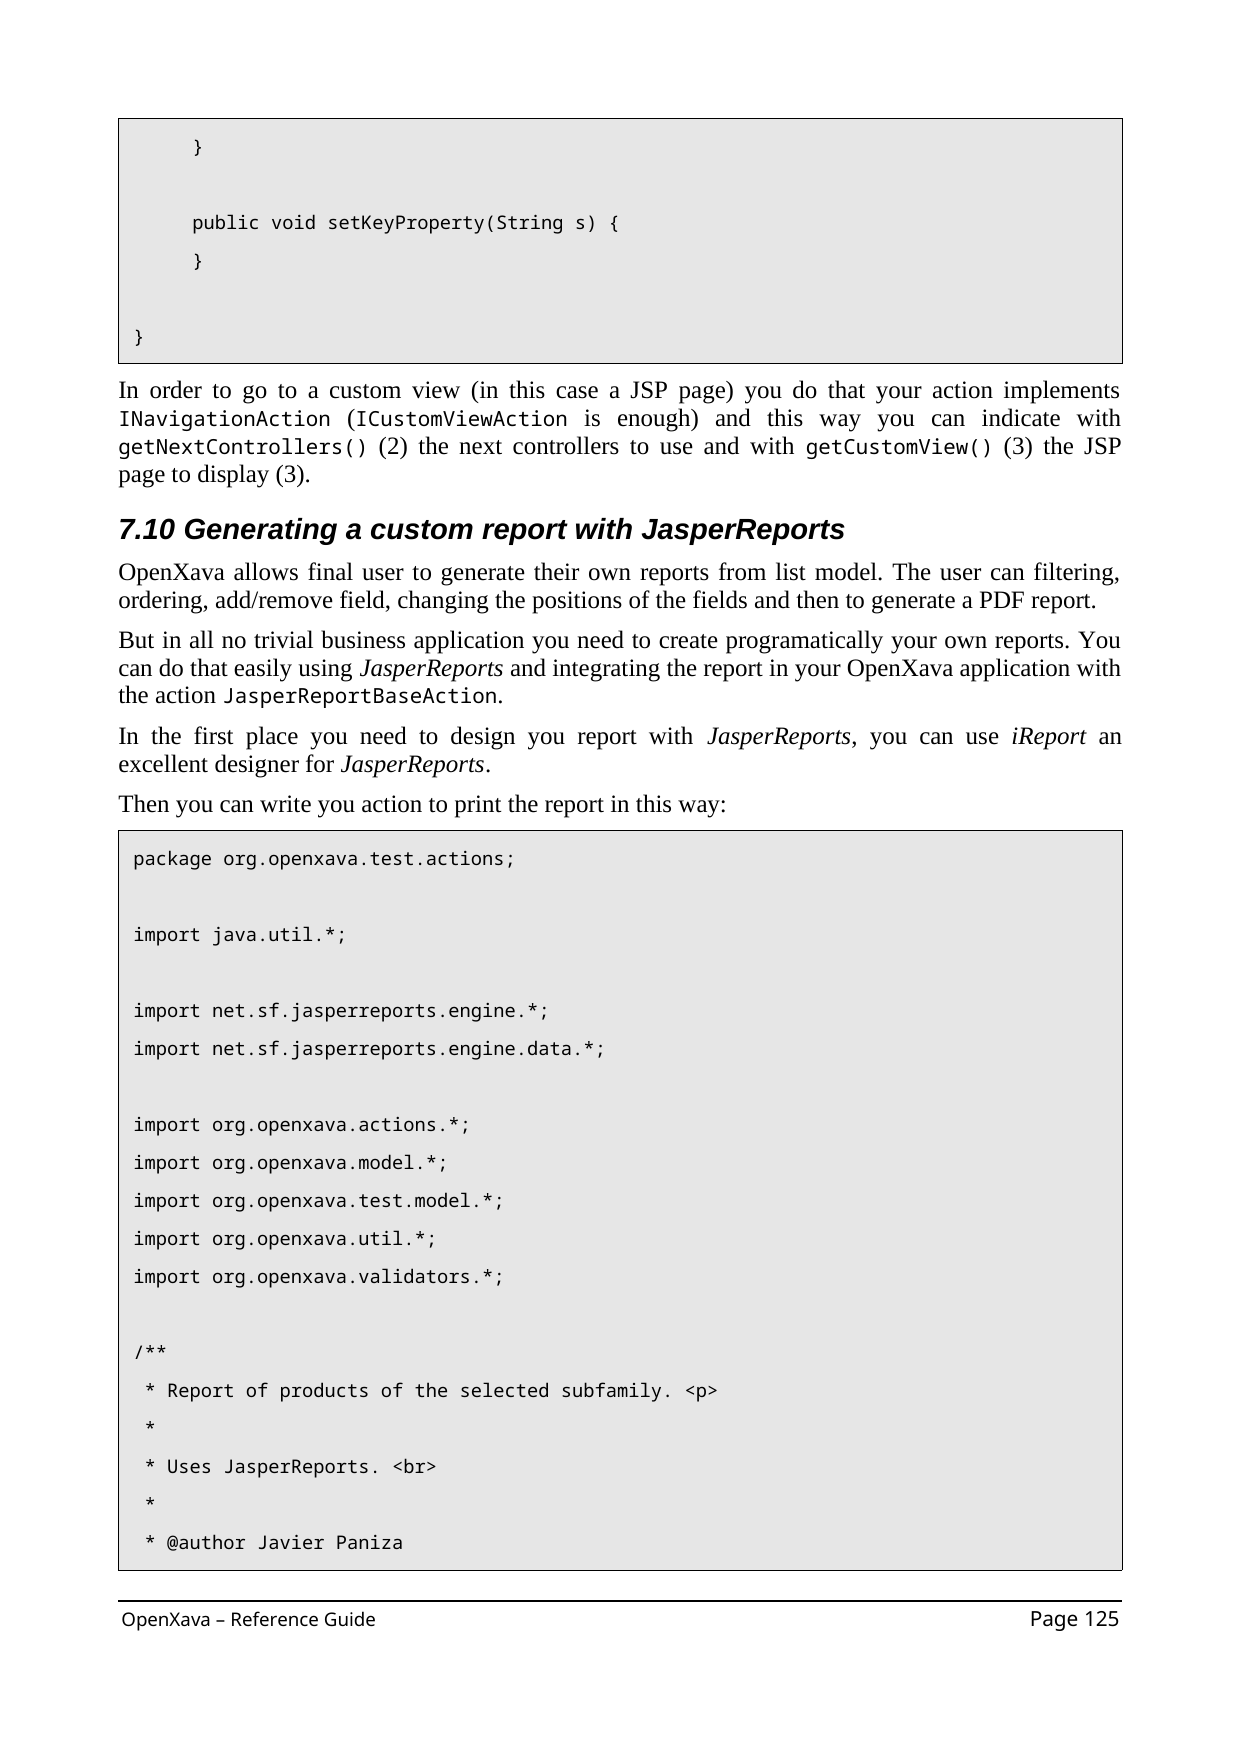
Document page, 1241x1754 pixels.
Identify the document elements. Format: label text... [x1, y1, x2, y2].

text OpenXava allows final user to generate their own reports from list model. The user can filtering, ordering, add/remove field, changing the positions of the fields and then to generate a PDF report. [118, 558, 1122, 613]
text import org.openxava.validators.*; [119, 1248, 1122, 1287]
text In order to go to a custom view (in this case a JSP page) you do that your action implements INavigationAction (ICustomViewAction is enough) and this way you can indicate with getNextControllers() (2) the next controllers to use and with getCustomView() (3) the JSP page to display (3). [118, 376, 1122, 488]
text } [119, 232, 1122, 270]
text import org.openxava.actions.*; [119, 1096, 1122, 1134]
text import org.openxava.util.*; [119, 1211, 1122, 1248]
text package org.openxava.test.actions; [119, 831, 1122, 868]
text import net.sf.jasperreports.engine.*; [119, 982, 1122, 1020]
text import net.sf.jasperreports.engine.data.*; [119, 1020, 1122, 1058]
text In the first place you need to design you report with JasperReports, you can use iReport an excellent designer for JasperReports. [118, 722, 1122, 778]
text } [119, 308, 1122, 363]
text * Report of products of the selected subfamily. <p> [119, 1363, 1122, 1401]
text public void setKeyProperty(String s) { [119, 194, 1122, 232]
text import org.openxava.model.*; [119, 1134, 1122, 1172]
text import org.openxava.test.model.*; [119, 1172, 1122, 1211]
text * @author Javier Paniza [119, 1515, 1122, 1570]
text * Uses JasperReports. <br> [119, 1439, 1122, 1477]
text Then you can write you action to print the report in this way: [118, 790, 1122, 818]
subtitle Generating a custom report with JasperReports [118, 513, 1122, 546]
text But in all no trivial business application you need to create programatically your own reports. You can do that easily using JasperReports and integrating the report in your OpenXava application with the action JasperReportBaseAction. [118, 626, 1122, 710]
text /** [119, 1324, 1122, 1363]
text } [119, 119, 1122, 156]
text * [119, 1401, 1122, 1439]
text import java.util.*; [119, 906, 1122, 944]
text * [119, 1477, 1122, 1515]
